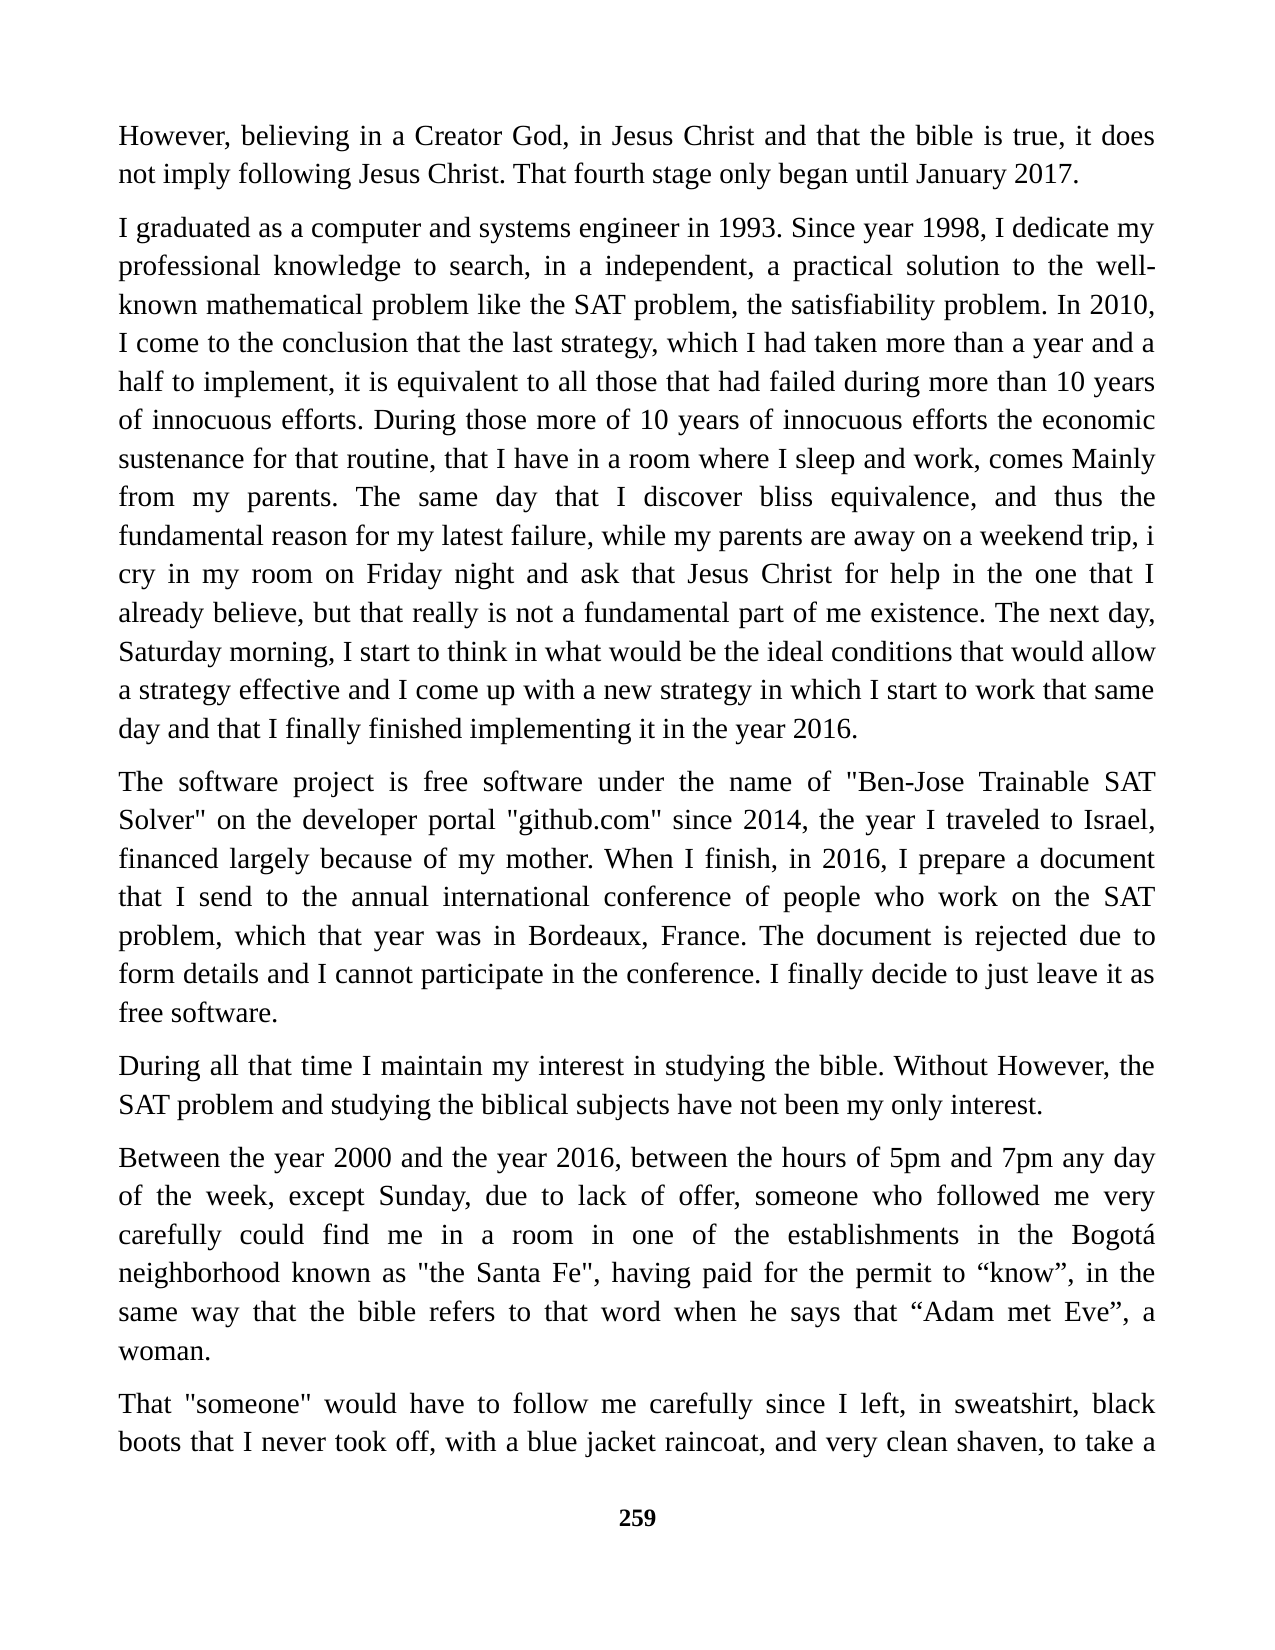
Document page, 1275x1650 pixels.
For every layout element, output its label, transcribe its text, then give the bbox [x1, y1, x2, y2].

text Between the year 2000 and the year 2016, between the hours of 5pm and 7pm any day of the week, except Sunday, due to lack of offer, someone who followed me very carefully could find me in a room in one of the establishments in the Bogotá neighborhood known as "the Santa Fe", having paid for the permit to “know”, in the same way that the bible refers to that word when he says that “Adam met Eve”, a woman. [118, 1140, 1157, 1366]
text I graduated as a computer and systems engineer in 1993. Since year 1998, I dedicate my professional knowledge to search, in a independent, a practical solution to the well-known mathematical problem like the SAT problem, the satisfiability problem. In 2010, I come to the conclusion that the last strategy, which I had taken more than a year and a half to implement, it is equivalent to all those that had failed during more than 10 years of innocuous efforts. During those more of 10 years of innocuous efforts the economic sustenance for that routine, that I have in a room where I sleep and work, comes Mainly from my parents. The same day that I discover bliss equivalence, and thus the fundamental reason for my latest failure, while my parents are away on a weekend trip, i cry in my room on Friday night and ask that Jesus Christ for help in the one that I already believe, but that really is not a fundamental part of me existence. The next day, Saturday morning, I start to think in what would be the ideal conditions that would allow a strategy effective and I come up with a new strategy in which I start to work that same day and that I finally finished implementing it in the year 2016. [118, 210, 1157, 744]
text During all that time I maintain my interest in studying the bible. Without However, the SAT problem and studying the biblical subjects have not been my only interest. [118, 1048, 1157, 1120]
text That "someone" would have to follow me carefully since I left, in sweatshirt, black boots that I never took off, with a blue jacket raincoat, and very clean shaven, to take a [118, 1386, 1157, 1458]
text However, believing in a Creator God, in Jesus Christ and that the bible is true, it does not imply following Jesus Christ. That fourth stage only began until January 2017. [118, 118, 1157, 190]
text The software project is free software under the name of "Ben-Jose Trainable SAT Solver" on the developer portal "github.com" since 2014, the year I traveled to Israel, financed largely because of my mother. When I finish, in 2016, I prepare a document that I send to the annual international conference of people who work on the SAT problem, which that year was in Bordeaux, France. The document is rejected due to form details and I cannot participate in the conference. I finally decide to just leave it as free software. [118, 764, 1157, 1029]
